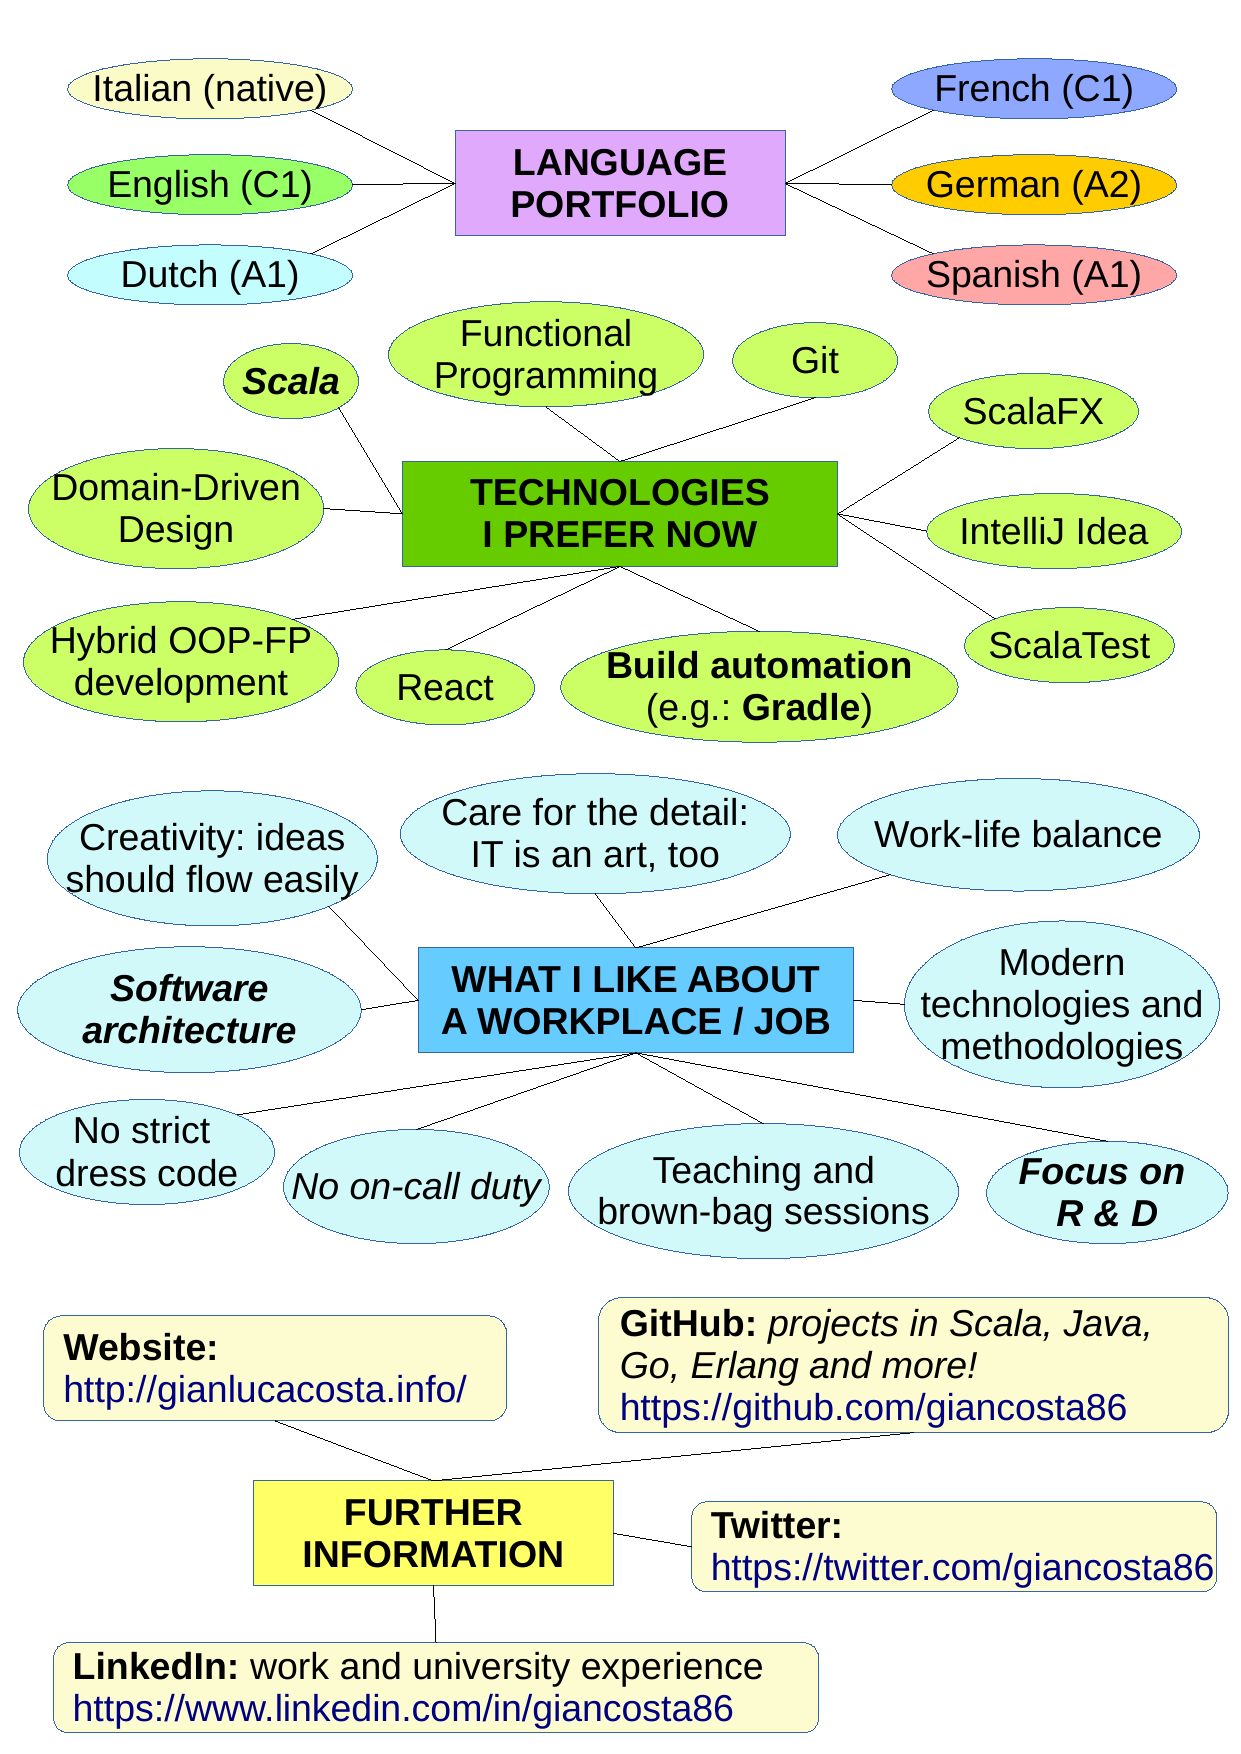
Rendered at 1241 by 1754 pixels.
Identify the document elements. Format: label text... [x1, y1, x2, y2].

text_box FURTHER INFORMATION [253, 1480, 614, 1586]
text_box No strict dress code [19, 1099, 275, 1205]
text_box IntelliJ Idea [926, 493, 1182, 569]
text_box Spanish (A1) [891, 244, 1177, 305]
text_box Creativity: ideas should flow easily [47, 790, 378, 926]
text_box React [355, 649, 535, 725]
text_box Functional Programming [388, 301, 704, 407]
text_box ScalaFX [928, 373, 1139, 449]
text_box Modern technologies and methodologies [904, 920, 1220, 1088]
text_box TECHNOLOGIES I PREFER NOW [402, 461, 838, 567]
text_box GitHub: projects in Scala, Java, Go, Erlang and more! https://github.com/giancosta86 [598, 1297, 1229, 1433]
text_box Build automation (e.g.: Gradle) [560, 631, 959, 743]
text_box LANGUAGE PORTFOLIO [455, 130, 786, 236]
text_box LinkedIn: work and university experience https://www.linkedin.com/in/giancosta86 [53, 1642, 819, 1733]
text_box English (C1) [67, 154, 353, 215]
text_box German (A2) [891, 154, 1177, 215]
text_box Dutch (A1) [67, 244, 353, 305]
text_box Italian (native) [67, 58, 353, 119]
text_box Teaching and brown-bag sessions [568, 1123, 959, 1259]
text_box Work-life balance [837, 778, 1200, 892]
text_box Hybrid OOP-FP development [23, 601, 339, 722]
text_box Domain-Driven Design [28, 448, 324, 569]
text_box Website: http://gianlucacosta.info/ [43, 1315, 507, 1421]
text_box WHAT I LIKE ABOUT A WORKPLACE / JOB [418, 947, 854, 1053]
text_box ScalaTest [964, 607, 1175, 683]
text_box No on-call duty [283, 1129, 550, 1244]
text_box Software architecture [17, 946, 362, 1073]
text_box Focus on R & D [986, 1141, 1229, 1244]
text_box Scala [223, 343, 359, 419]
text_box Twitter: https://twitter.com/giancosta86 [691, 1501, 1217, 1592]
text_box Git [732, 322, 898, 398]
text_box French (C1) [891, 58, 1177, 119]
text_box Care for the detail: IT is an art, too [400, 773, 791, 894]
